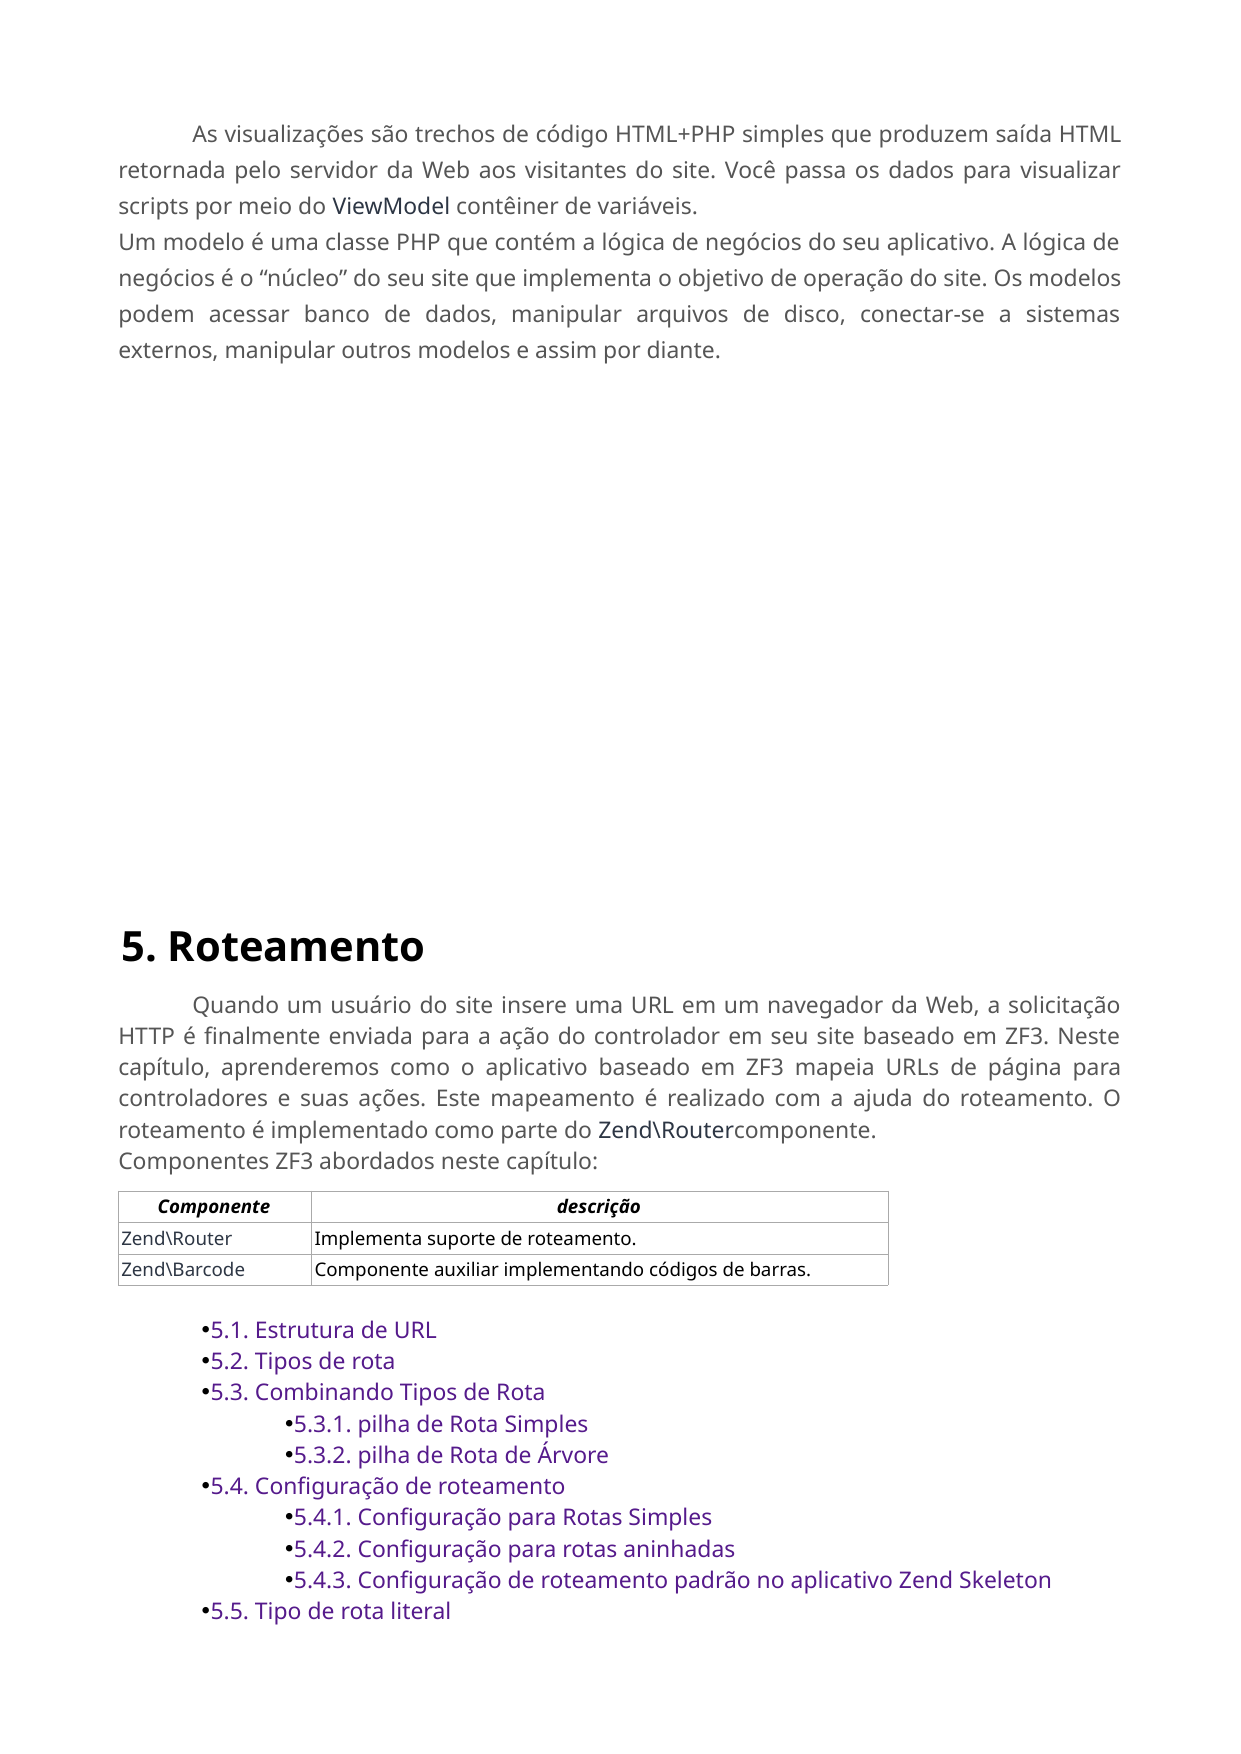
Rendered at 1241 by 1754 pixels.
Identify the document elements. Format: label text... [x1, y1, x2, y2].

list 5.4.2. Configuração para rotas aninhadas [118, 1533, 1122, 1564]
list 5.1. Estrutura de URL [118, 1314, 1122, 1345]
list 5.4.1. Configuração para Rotas Simples [118, 1501, 1122, 1533]
text As visualizações são trechos de código HTML+PHP simples que produzem saída HTML retornada pelo servidor da Web aos visitantes do site. Você passa os dados para visualizar scripts por meio do ViewModel contêiner de variáveis. [118, 118, 1122, 221]
list 5.3. Combinando Tipos de Rota [118, 1376, 1122, 1408]
table_cell Zend\Barcode [119, 1255, 311, 1285]
list 5.3.1. pilha de Rota Simples [118, 1408, 1122, 1439]
list 5.2. Tipos de rota [118, 1345, 1122, 1376]
table_cell Componente auxiliar implementando códigos de barras. [312, 1255, 888, 1285]
table_header Componente [119, 1192, 311, 1222]
table_cell Zend\Router [119, 1223, 311, 1253]
subtitle 5. Roteamento [118, 913, 1122, 976]
list 5.4. Configuração de roteamento [118, 1470, 1122, 1501]
list 5.3.2. pilha de Rota de Árvore [118, 1439, 1122, 1470]
table_header descrição [312, 1192, 888, 1222]
text Quando um usuário do site insere uma URL em um navegador da Web, a solicitação HTTP é finalmente enviada para a ação do controlador em seu site baseado em ZF3. Neste capítulo, aprenderemos como o aplicativo baseado em ZF3 mapeia URLs de página para controladores e suas ações. Este mapeamento é realizado com a ajuda do roteamento. O roteamento é implementado como parte do Zend\Routercomponente. [118, 988, 1122, 1145]
list 5.5. Tipo de rota literal [118, 1595, 1122, 1626]
text Componentes ZF3 abordados neste capítulo: [118, 1145, 1122, 1176]
table_cell Implementa suporte de roteamento. [312, 1223, 888, 1253]
text Um modelo é uma classe PHP que contém a lógica de negócios do seu aplicativo. A lógica de negócios é o “núcleo” do seu site que implementa o objetivo de operação do site. Os modelos podem acessar banco de dados, manipular arquivos de disco, conectar-se a sistemas externos, manipular outros modelos e assim por diante. [118, 226, 1122, 365]
list 5.4.3. Configuração de roteamento padrão no aplicativo Zend Skeleton [118, 1564, 1122, 1595]
